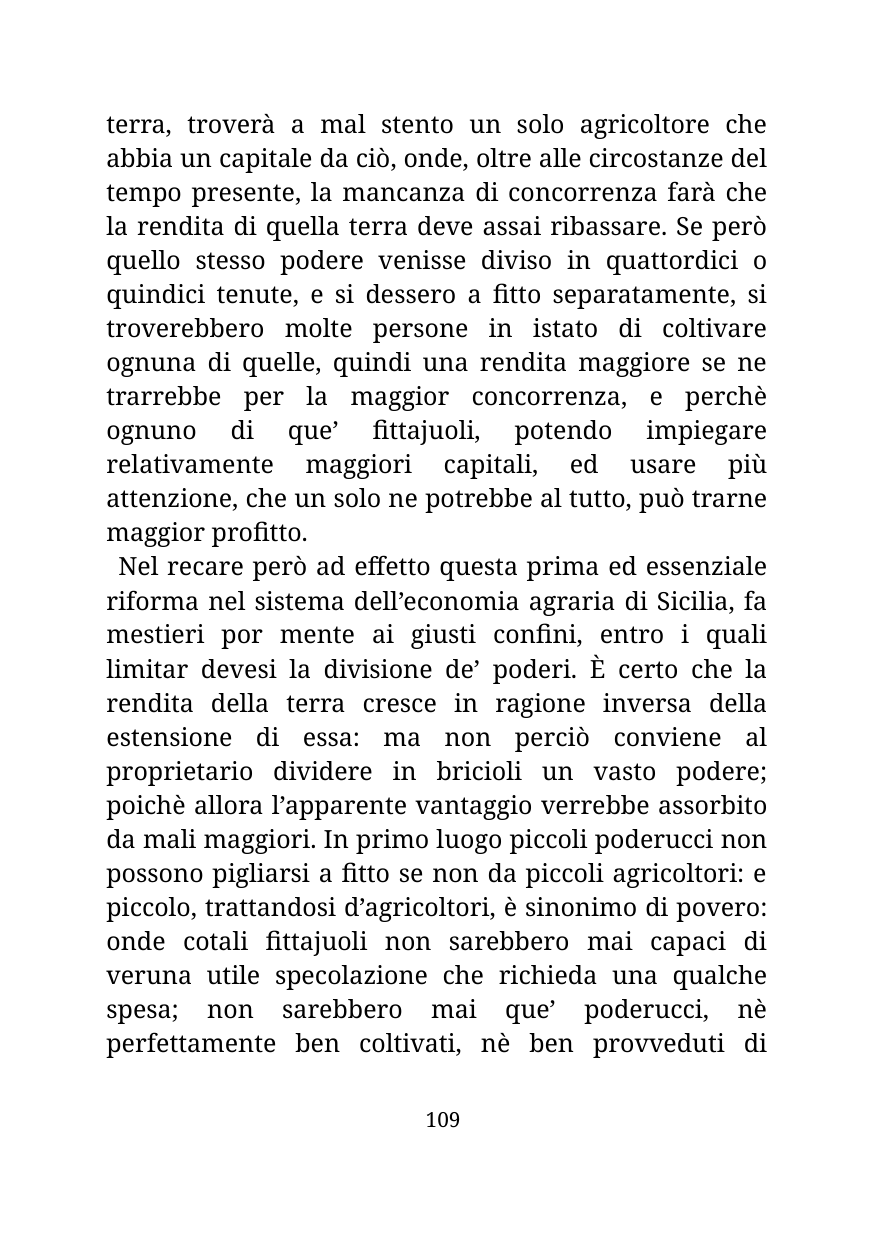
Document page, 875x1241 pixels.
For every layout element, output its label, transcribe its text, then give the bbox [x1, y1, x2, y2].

text terra, troverà a mal stento un solo agricoltore che abbia un capitale da ciò, onde, oltre alle circostanze del tempo presente, la mancanza di concorrenza farà che la rendita di quella terra deve assai ribassare. Se però quello stesso podere venisse diviso in quattordici o quindici tenute, e si dessero a fitto separatamente, si troverebbero molte persone in istato di coltivare ognuna di quelle, quindi una rendita maggiore se ne trarrebbe per la maggior concorrenza, e perchè ognuno di que’ fittajuoli, potendo impiegare relativamente maggiori capitali, ed usare più attenzione, che un solo ne potrebbe al tutto, può trarne maggior profitto. [106, 106, 768, 549]
text Nel recare però ad effetto questa prima ed essenziale riforma nel sistema dell’economia agraria di Sicilia, fa mestieri por mente ai giusti confini, entro i quali limitar devesi la divisione de’ poderi. È certo che la rendita della terra cresce in ragione inversa della estensione di essa: ma non perciò conviene al proprietario dividere in bricioli un vasto podere; poichè allora l’apparente vantaggio verrebbe assorbito da mali maggiori. In primo luogo piccoli poderucci non possono pigliarsi a fitto se non da piccoli agricoltori: e piccolo, trattandosi d’agricoltori, è sinonimo di povero: onde cotali fittajuoli non sarebbero mai capaci di veruna utile specolazione che richieda una qualche spesa; non sarebbero mai que’ poderucci, nè perfettamente ben coltivati, nè ben provveduti di [106, 549, 768, 1060]
